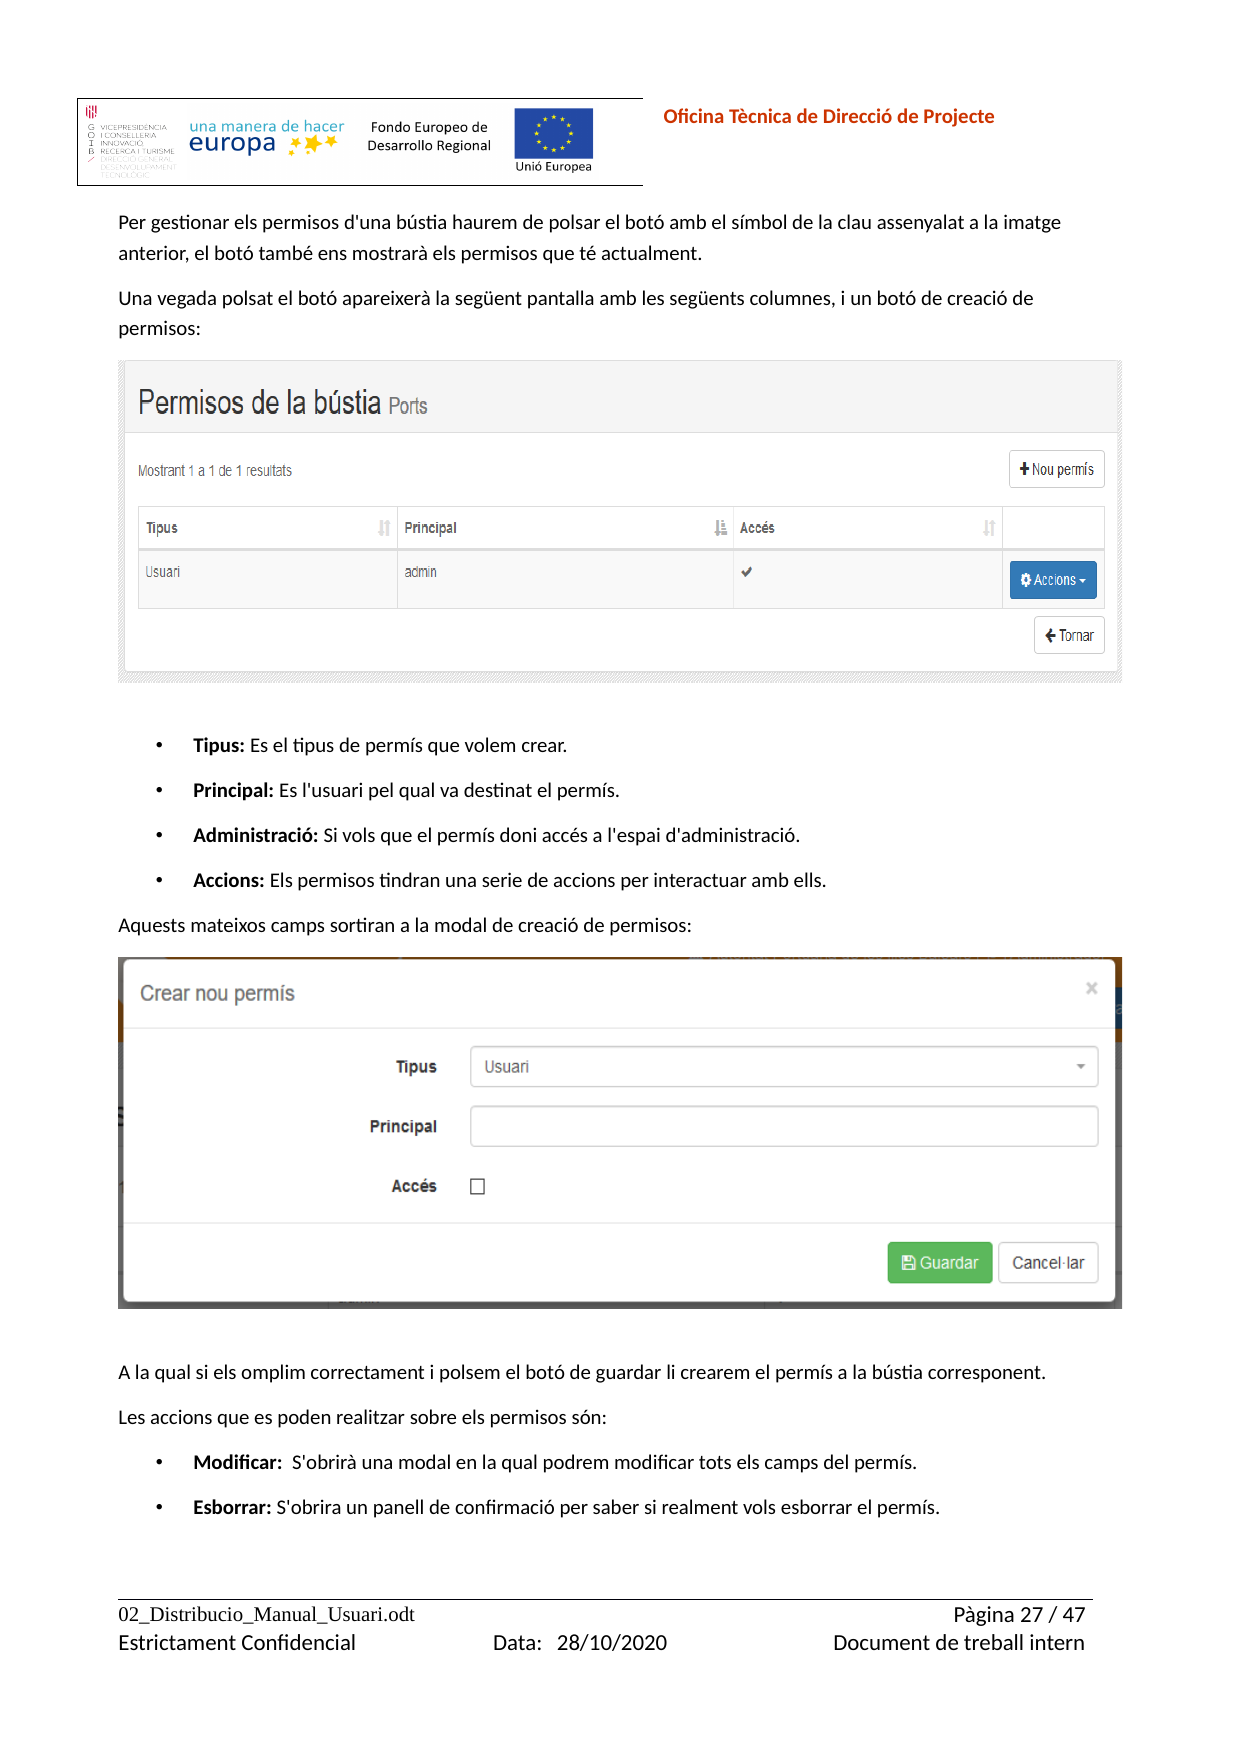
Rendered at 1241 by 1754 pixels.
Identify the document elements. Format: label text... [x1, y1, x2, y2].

picture [118, 957, 1123, 1309]
list Tipus: Es el tipus de permís que volem crear. [156, 733, 1122, 758]
list Modificar: S'obrirà una modal en la qual podrem modificar tots els camps del permís. [156, 1449, 1122, 1474]
text Una vegada polsat el botó apareixerà la següent pantalla amb les següents columnes, i un botó de creació de permisos: [118, 285, 1122, 341]
text A la qual si els omplim correctament i polsem el botó de guardar li crearem el permís a la bústia corresponent. [118, 1359, 1122, 1384]
list Administració: Si vols que el permís doni accés a l'espai d'administració. [156, 823, 1122, 848]
picture [82, 103, 181, 180]
text Per gestionar els permisos d'una bústia haurem de polsar el botó amb el símbol de la clau assenyalat a la imatge anterior, el botó també ens mostrarà els permisos que té actualment. [118, 209, 1122, 265]
text Les accions que es poden realitzar sobre els permisos són: [118, 1404, 1122, 1429]
list Principal: Es l'usuari pel qual va destinat el permís. [156, 778, 1122, 803]
text Aquests mateixos camps sortiran a la modal de creació de permisos: [118, 913, 1122, 938]
list Esborrar: S'obrira un panell de confirmació per saber si realment vols esborrar el permís. [156, 1494, 1122, 1519]
picture [118, 360, 1123, 683]
picture [187, 103, 599, 180]
list Accions: Els permisos tindran una serie de accions per interactuar amb ells. [156, 868, 1122, 893]
